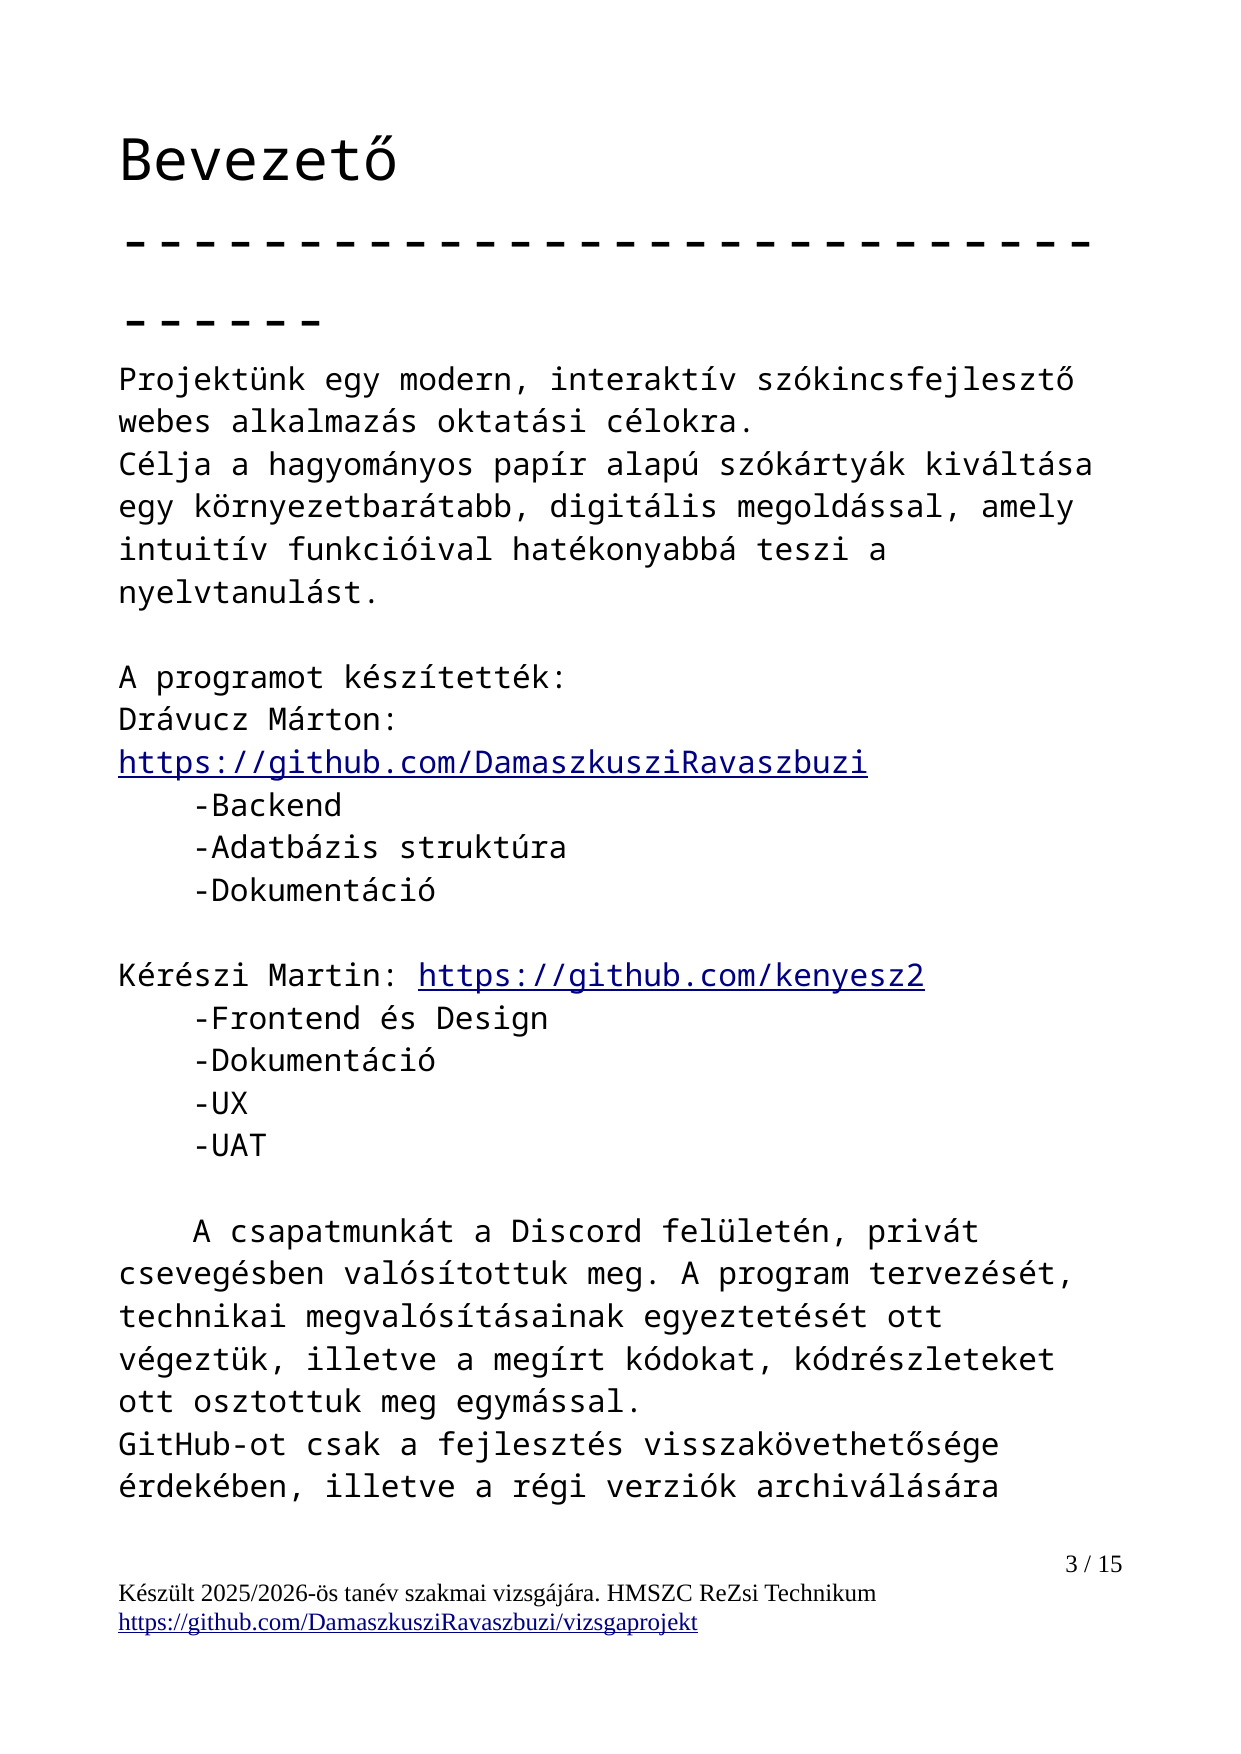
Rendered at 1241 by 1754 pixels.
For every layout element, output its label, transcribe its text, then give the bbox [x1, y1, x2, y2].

text A programot készítették: [118, 655, 1122, 697]
text -Backend [118, 783, 1122, 825]
text GitHub-ot csak a fejlesztés visszakövethetősége érdekében, illetve a régi verziók archiválására [118, 1422, 1122, 1507]
text -Dokumentáció [118, 868, 1122, 910]
text Drávucz Márton: https://github.com/DamaszkusziRavaszbuzi [118, 697, 1122, 783]
text -UAT [118, 1123, 1122, 1166]
text Bevezető [118, 118, 1122, 198]
text -Dokumentáció [118, 1038, 1122, 1081]
text -UX [118, 1081, 1122, 1123]
text Projektünk egy modern, interaktív szókincsfejlesztő webes alkalmazás oktatási célokra. [118, 357, 1122, 442]
text Kérészi Martin: https://github.com/kenyesz2 [118, 953, 1122, 996]
text Célja a hagyományos papír alapú szókártyák kiváltása egy környezetbarátabb, digitális megoldással, amely intuitív funkcióival hatékonyabbá teszi a nyelvtanulást. [118, 442, 1122, 612]
text -Adatbázis struktúra [118, 825, 1122, 868]
text ---------------------------------- [118, 198, 1122, 357]
text A csapatmunkát a Discord felületén, privát csevegésben valósítottuk meg. A program tervezését, technikai megvalósításainak egyeztetését ott végeztük, illetve a megírt kódokat, kódrészleteket ott osztottuk meg egymással. [118, 1209, 1122, 1422]
text -Frontend és Design [118, 996, 1122, 1038]
